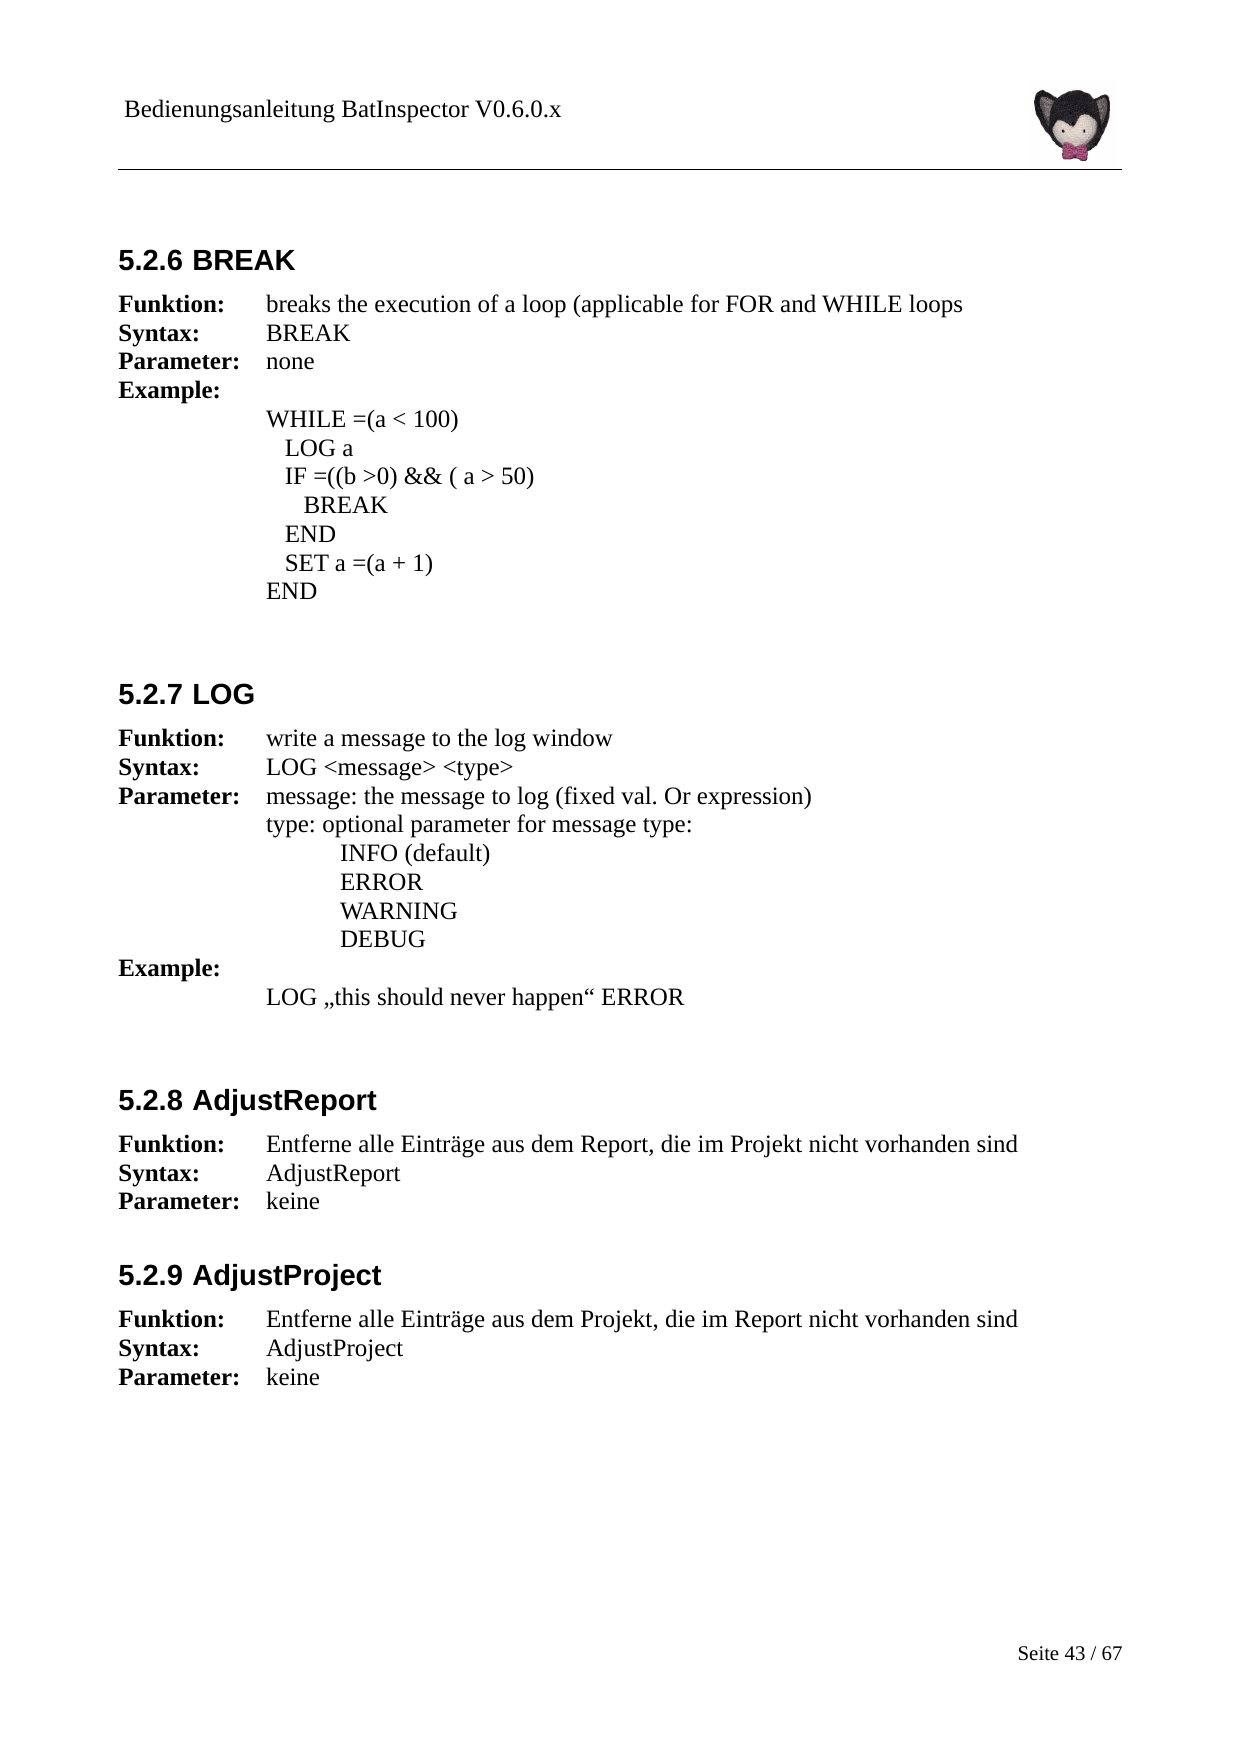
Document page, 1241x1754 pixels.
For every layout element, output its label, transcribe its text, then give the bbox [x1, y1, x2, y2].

subtitle BREAK [118, 243, 1122, 276]
text Example: LOG „this should never happen“ ERROR [118, 953, 1122, 1011]
text Funktion: write a message to the log window [118, 723, 1122, 752]
text Parameter: none [118, 346, 1122, 375]
text WARNING [118, 896, 1122, 924]
text Parameter: message: the message to log (fixed val. Or expression) type: optional parameter for message type: INFO (default) ERROR [118, 781, 1122, 896]
text Syntax: AdjustReport [118, 1158, 1122, 1186]
subtitle AdjustProject [118, 1258, 1122, 1292]
text SET a =(a + 1) [118, 548, 1122, 576]
text Funktion: Entferne alle Einträge aus dem Report, die im Projekt nicht vorhanden sind [118, 1129, 1122, 1158]
subtitle AdjustReport [118, 1083, 1122, 1116]
text Funktion: breaks the execution of a loop (applicable for FOR and WHILE loops [118, 289, 1122, 318]
text Example: WHILE =(a < 100) [118, 375, 1122, 433]
text LOG a [118, 433, 1122, 461]
text IF =((b >0) && ( a > 50) [118, 461, 1122, 490]
text DEBUG [118, 924, 1122, 953]
text Syntax: BREAK [118, 318, 1122, 346]
text Parameter: keine [118, 1186, 1122, 1244]
text Funktion: Entferne alle Einträge aus dem Projekt, die im Report nicht vorhanden sind [118, 1304, 1122, 1333]
text Syntax: LOG <message> <type> [118, 752, 1122, 781]
text Syntax: AdjustProject [118, 1333, 1122, 1362]
picture [1030, 80, 1119, 169]
subtitle LOG [118, 677, 1122, 711]
text BREAK [118, 490, 1122, 519]
text END [118, 576, 1122, 605]
text END [118, 519, 1122, 548]
text Parameter: keine [118, 1362, 1122, 1419]
